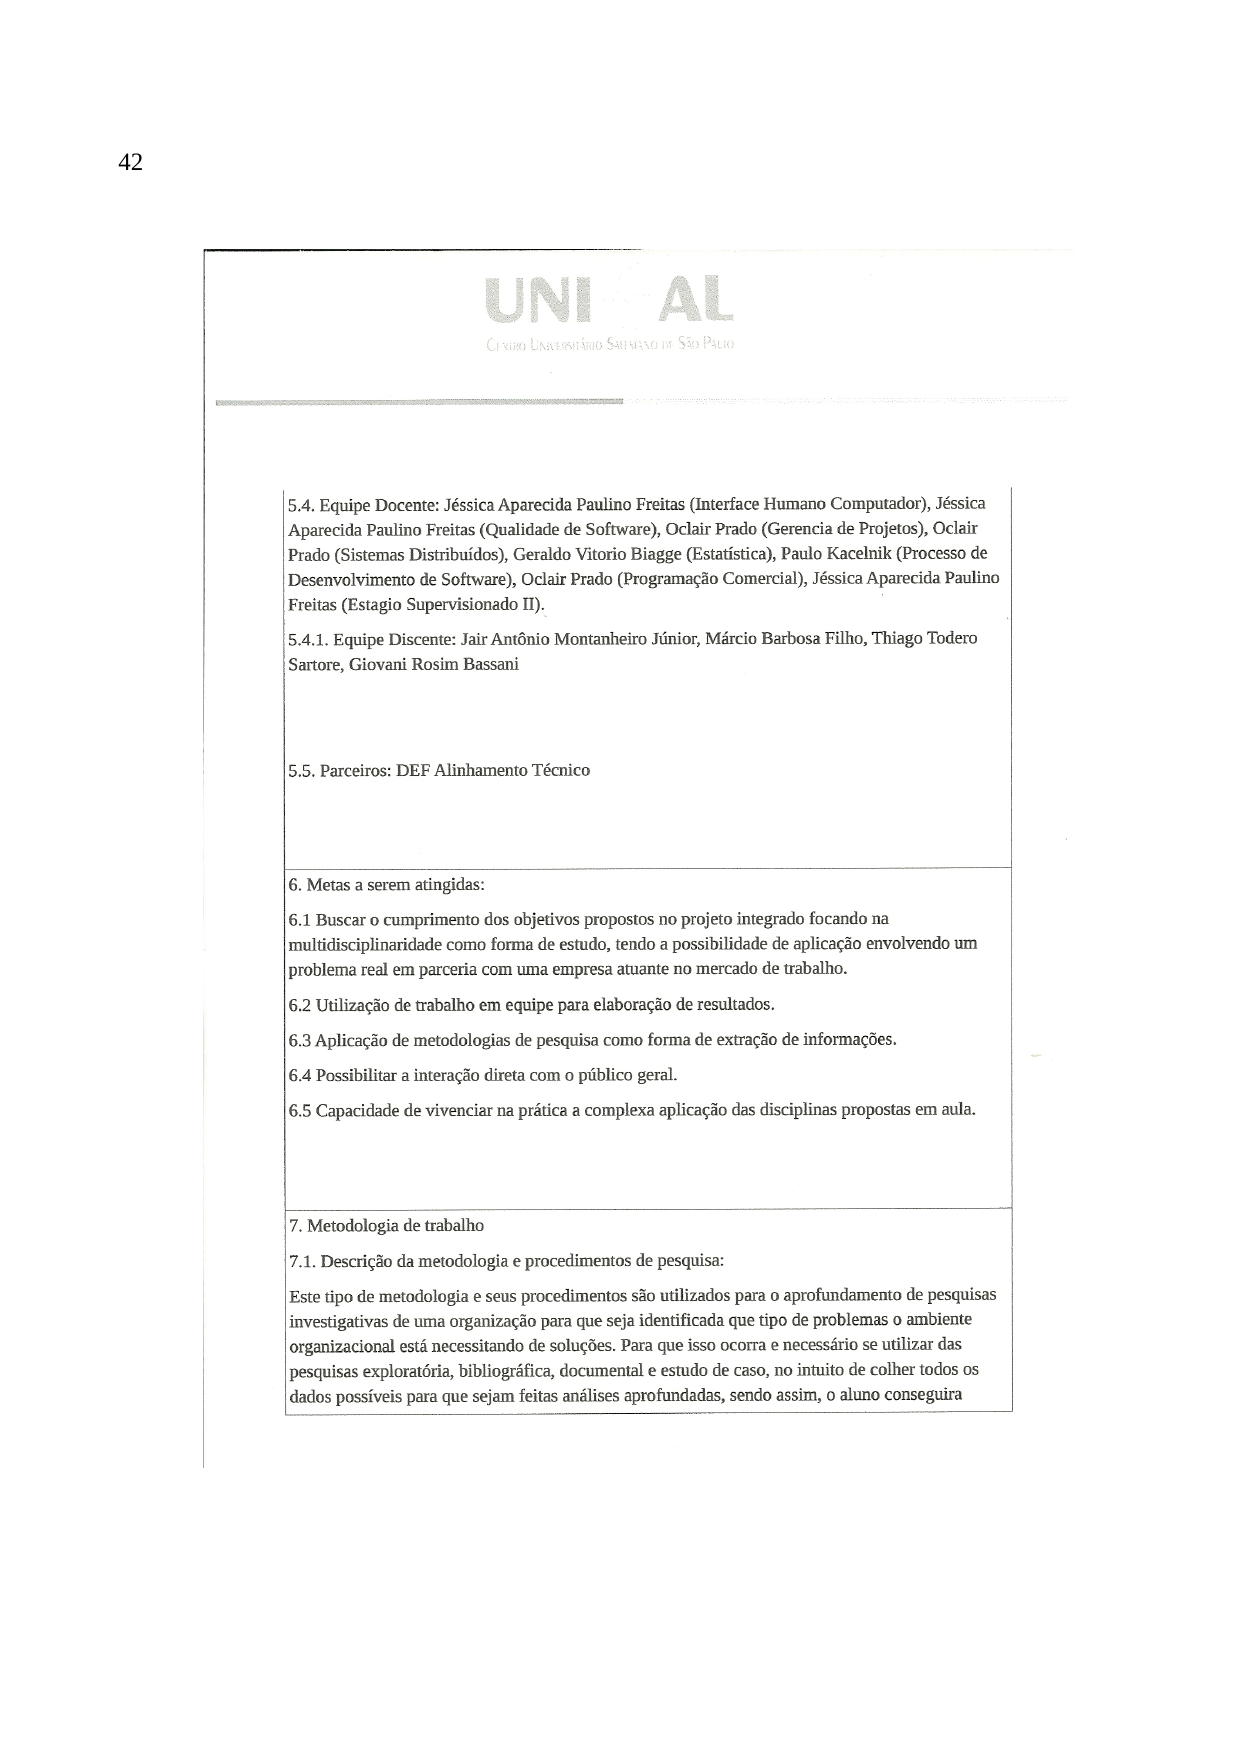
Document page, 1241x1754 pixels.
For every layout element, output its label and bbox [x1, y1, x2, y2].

picture [203, 249, 1075, 1468]
